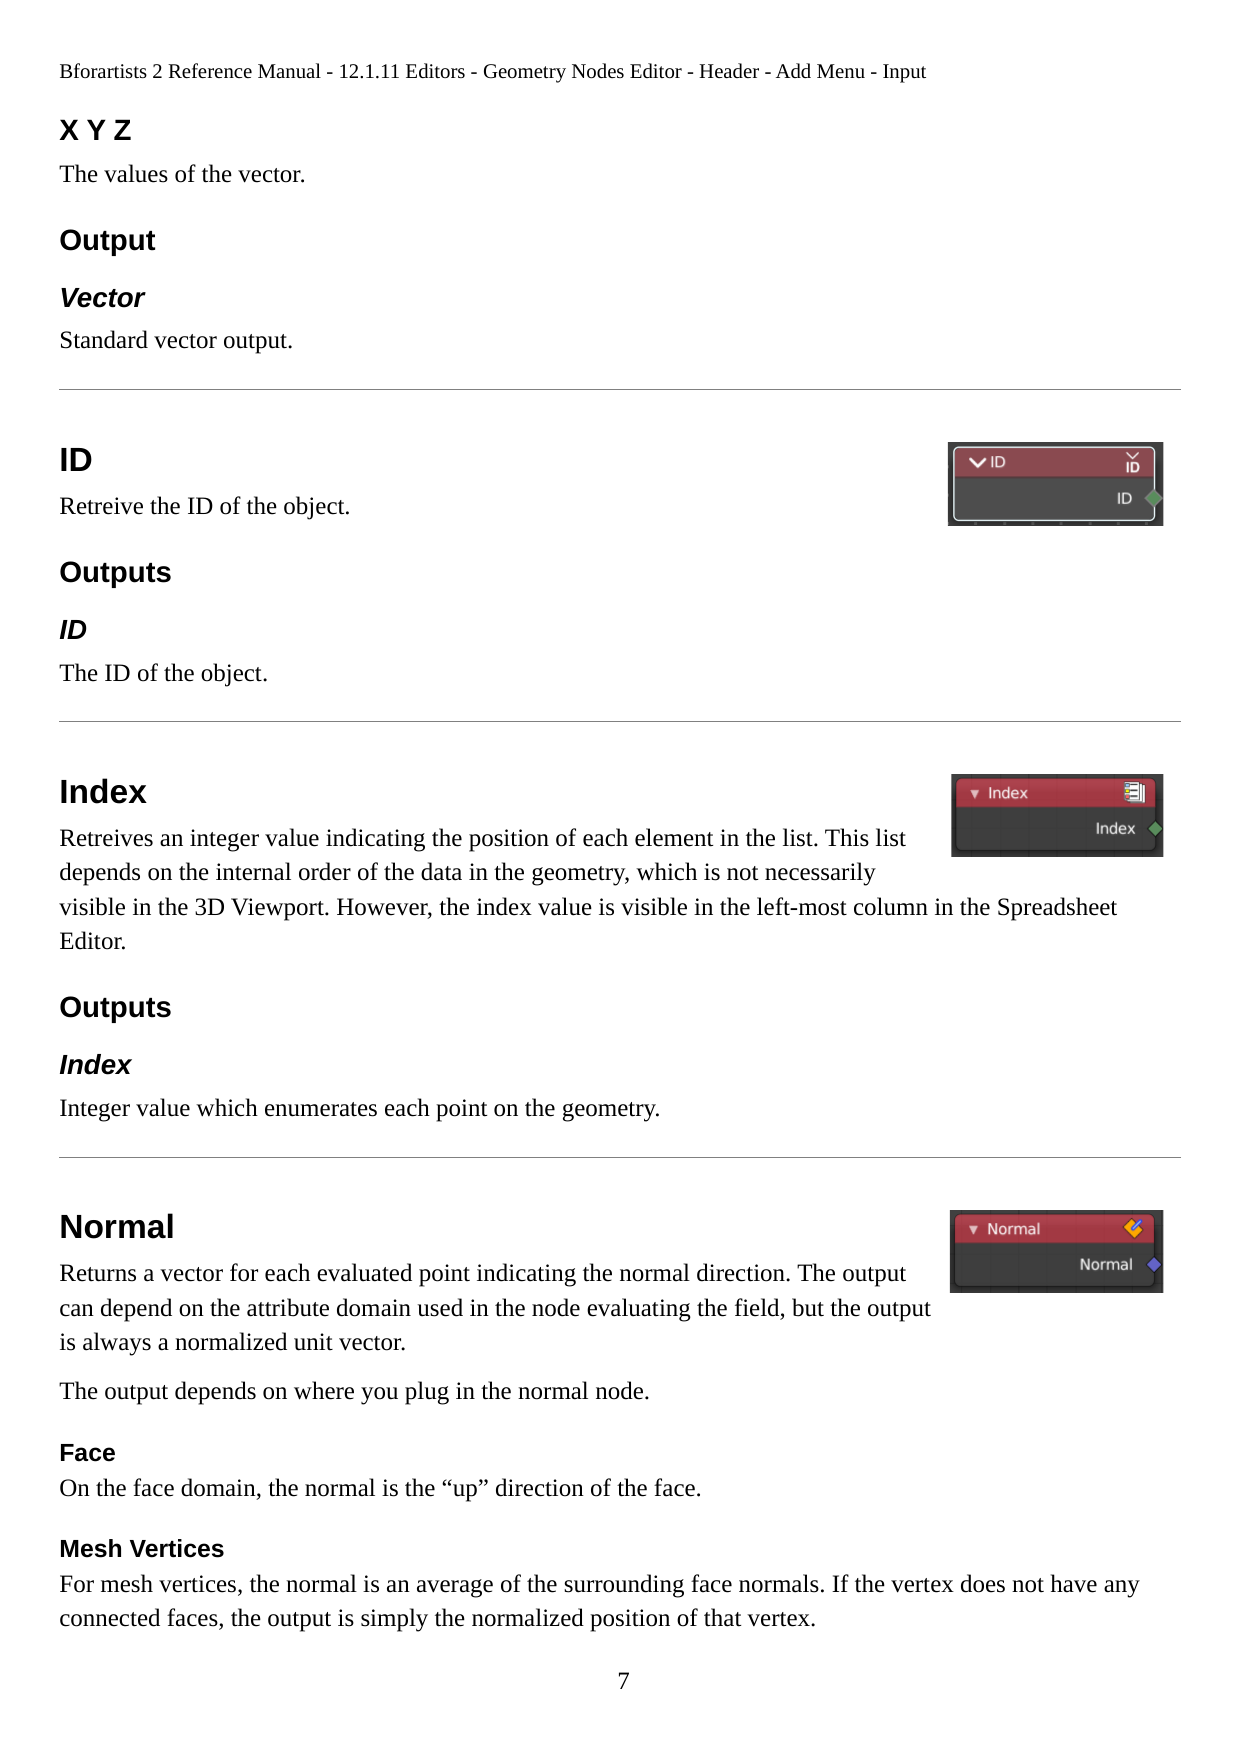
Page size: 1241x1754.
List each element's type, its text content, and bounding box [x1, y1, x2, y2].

subtitle Index [59, 772, 1181, 810]
subtitle Output [59, 222, 1181, 256]
text Standard vector output. [59, 326, 1181, 354]
picture [947, 442, 1164, 526]
picture [949, 1210, 1164, 1293]
text The values of the vector. [59, 159, 1181, 188]
text For mesh vertices, the normal is an average of the surrounding face normals. If the vertex does not have any connected faces, the output is simply the normalized position of that vertex. [59, 1569, 1181, 1632]
text On the face domain, the normal is the “up” direction of the face. [59, 1473, 1181, 1501]
text Retreives an integer value indicating the position of each element in the list. This list depends on the internal order of the data in the geometry, which is not necessarily visible in the 3D Viewport. However, the index value is visible in the left-most column in the Spreadsheet Editor. [59, 823, 1181, 955]
subtitle Outputs [59, 990, 1181, 1024]
text Integer value which enumerates each point on the geometry. [59, 1093, 1181, 1122]
subtitle Vector [59, 281, 1181, 313]
text Retreive the ID of the object. [59, 491, 947, 519]
text Returns a vector for each evaluated point indicating the normal direction. The output can depend on the attribute domain used in the node evaluating the field, but the output is always a normalized unit vector. [59, 1258, 1181, 1356]
subtitle Face [59, 1438, 1181, 1466]
subtitle ID [59, 440, 1181, 478]
text The output depends on where you plug in the normal node. [59, 1376, 1181, 1405]
picture [951, 774, 1164, 857]
subtitle ID [59, 613, 1181, 645]
subtitle Outputs [59, 554, 1181, 588]
subtitle Normal [59, 1207, 1181, 1246]
text The ID of the object. [59, 658, 1181, 686]
subtitle X Y Z [59, 113, 1181, 146]
subtitle Mesh Vertices [59, 1534, 1181, 1563]
subtitle Index [59, 1049, 1181, 1081]
